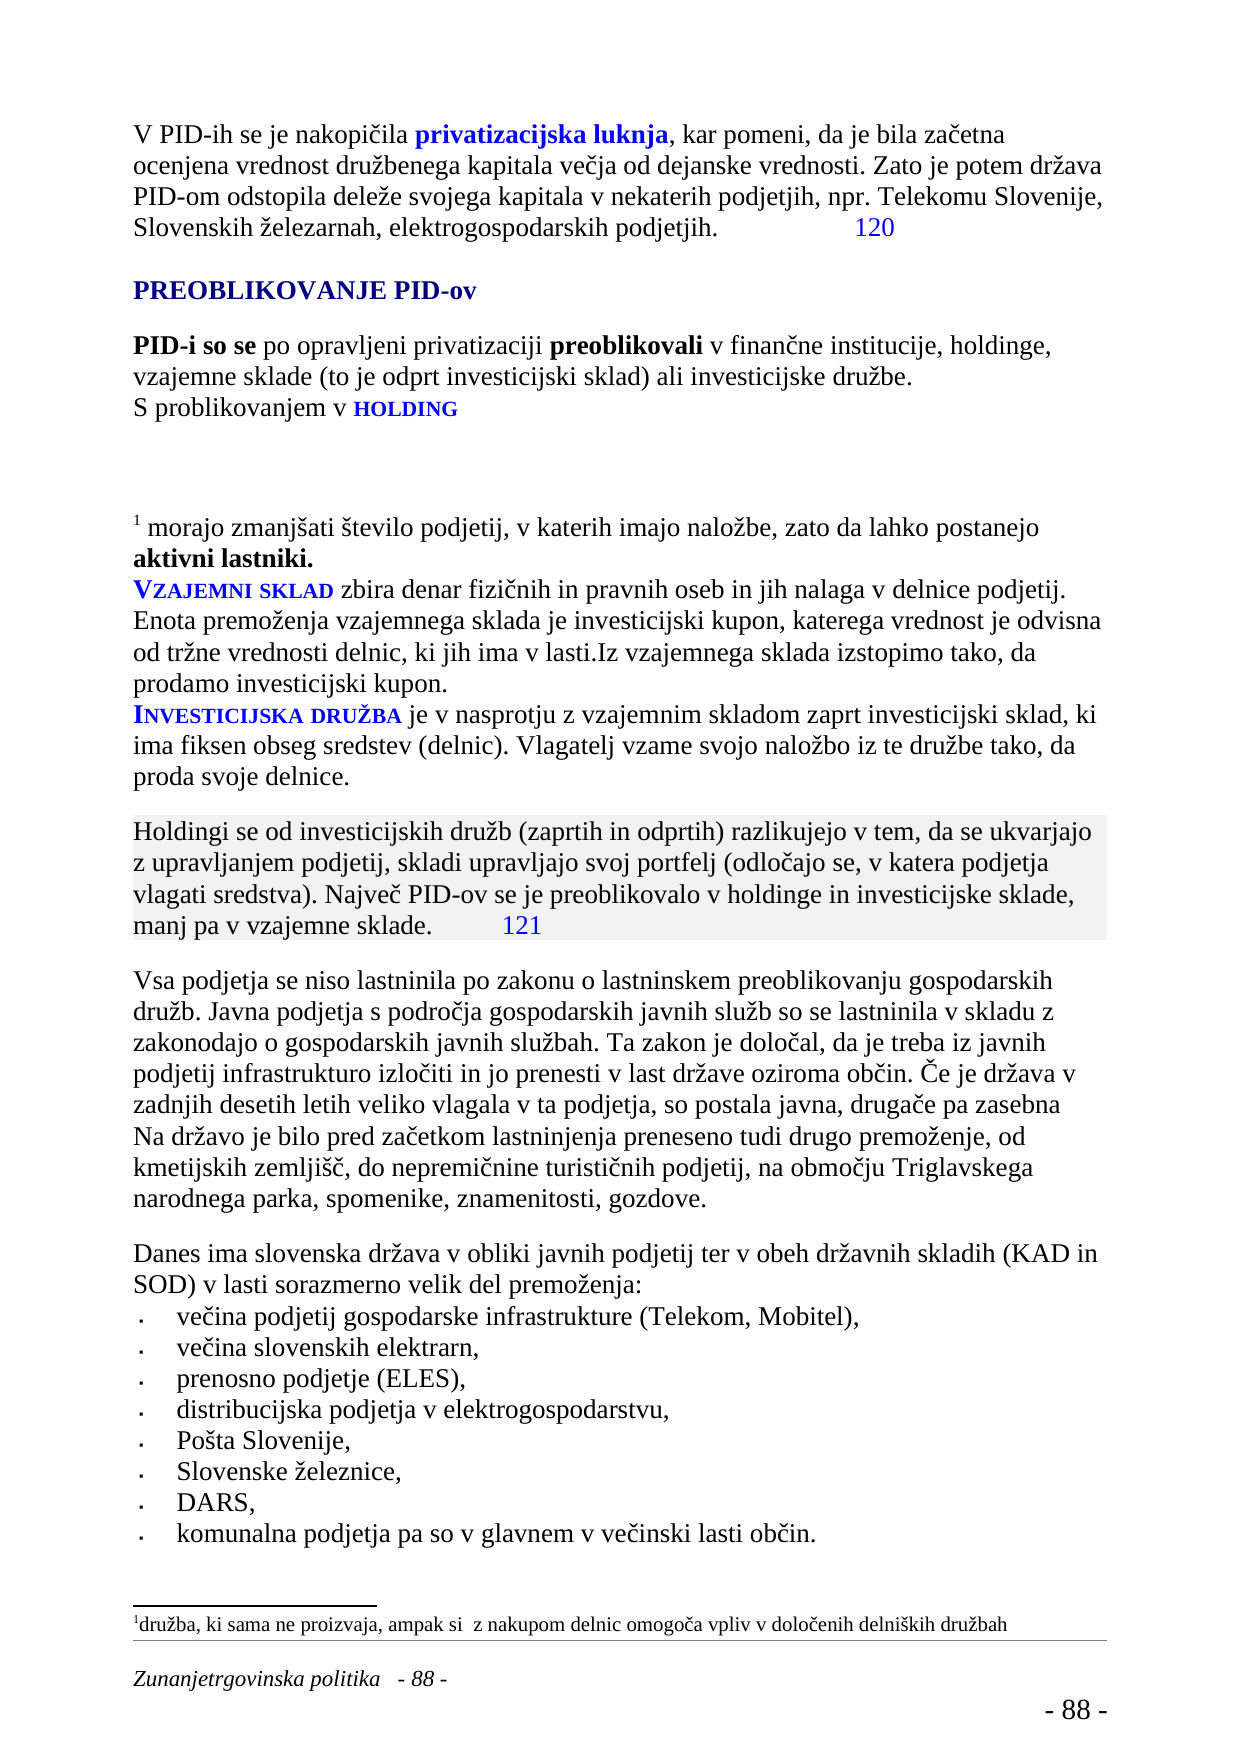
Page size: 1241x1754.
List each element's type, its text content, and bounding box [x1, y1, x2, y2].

list Pošta Slovenije, [139, 1424, 1107, 1455]
text V PID-ih se je nakopičila privatizacijska luknja, kar pomeni, da je bila začetna ocenjena vrednost družbenega kapitala večja od dejanske vrednosti. Zato je potem država PID-om odstopila deleže svojega kapitala v nekaterih podjetjih, npr. Telekomu Slovenije, Slovenskih železarnah, elektrogospodarskih podjetjih. 120 [133, 118, 1107, 243]
text Danes ima slovenska država v obliki javnih podjetij ter v obeh državnih skladih (KAD in SOD) v lasti sorazmerno velik del premoženja: [133, 1237, 1107, 1299]
text S problikovanjem v holding [133, 391, 1107, 422]
text Investicijska družba je v nasprotju z vzajemnim skladom zaprt investicijski sklad, ki ima fiksen obseg sredstev (delnic). Vlagatelj vzame svojo naložbo iz te družbe tako, da proda svoje delnice. [133, 698, 1107, 791]
text PREOBLIKOVANJE PID-ov [133, 274, 1107, 305]
list večina podjetij gospodarske infrastrukture (Telekom, Mobitel), [139, 1299, 1107, 1331]
text PID-i so se po opravljeni privatizaciji preoblikovali v finančne institucije, holdinge, vzajemne sklade (to je odprt investicijski sklad) ali investicijske družbe. [133, 329, 1107, 391]
list Slovenske železnice, [139, 1455, 1107, 1486]
text družba, ki sama ne proizvaja, ampak si z nakupom delnic omogoča vpliv v določenih delniških družbah [133, 1612, 1107, 1636]
list prenosno podjetje (ELES), [139, 1362, 1107, 1393]
text Holdingi se od investicijskih družb (zaprtih in odprtih) razlikujejo v tem, da se ukvarjajo z upravljanjem podjetij, skladi upravljajo svoj portfelj (odločajo se, v katera podjetja vlagati sredstva). Največ PID-ov se je preoblikovalo v holdinge in investicijske sklade, manj pa v vzajemne sklade. 121 [133, 815, 1107, 940]
list DARS, [139, 1486, 1107, 1518]
text Na državo je bilo pred začetkom lastninjenja preneseno tudi drugo premoženje, od kmetijskih zemljišč, do nepremičnine turističnih podjetij, na območju Triglavskega narodnega parka, spomenike, znamenitosti, gozdove. [133, 1120, 1107, 1213]
text morajo zmanjšati število podjetij, v katerih imajo naložbe, zato da lahko postanejo aktivni lastniki. [133, 511, 1107, 573]
list večina slovenskih elektrarn, [139, 1331, 1107, 1362]
text Vzajemni sklad zbira denar fizičnih in pravnih oseb in jih nalaga v delnice podjetij. Enota premoženja vzajemnega sklada je investicijski kupon, katerega vrednost je odvisna od tržne vrednosti delnic, ki jih ima v lasti.Iz vzajemnega sklada izstopimo tako, da prodamo investicijski kupon. [133, 573, 1107, 698]
list distribucijska podjetja v elektrogospodarstvu, [139, 1393, 1107, 1424]
text Vsa podjetja se niso lastninila po zakonu o lastninskem preoblikovanju gospodarskih družb. Javna podjetja s področja gospodarskih javnih služb so se lastninila v skladu z zakonodajo o gospodarskih javnih službah. Ta zakon je določal, da je treba iz javnih podjetij infrastrukturo izločiti in jo prenesti v last države oziroma občin. Če je država v zadnjih desetih letih veliko vlagala v ta podjetja, so postala javna, drugače pa zasebna [133, 964, 1107, 1120]
list komunalna podjetja pa so v glavnem v večinski lasti občin. [139, 1518, 1107, 1549]
